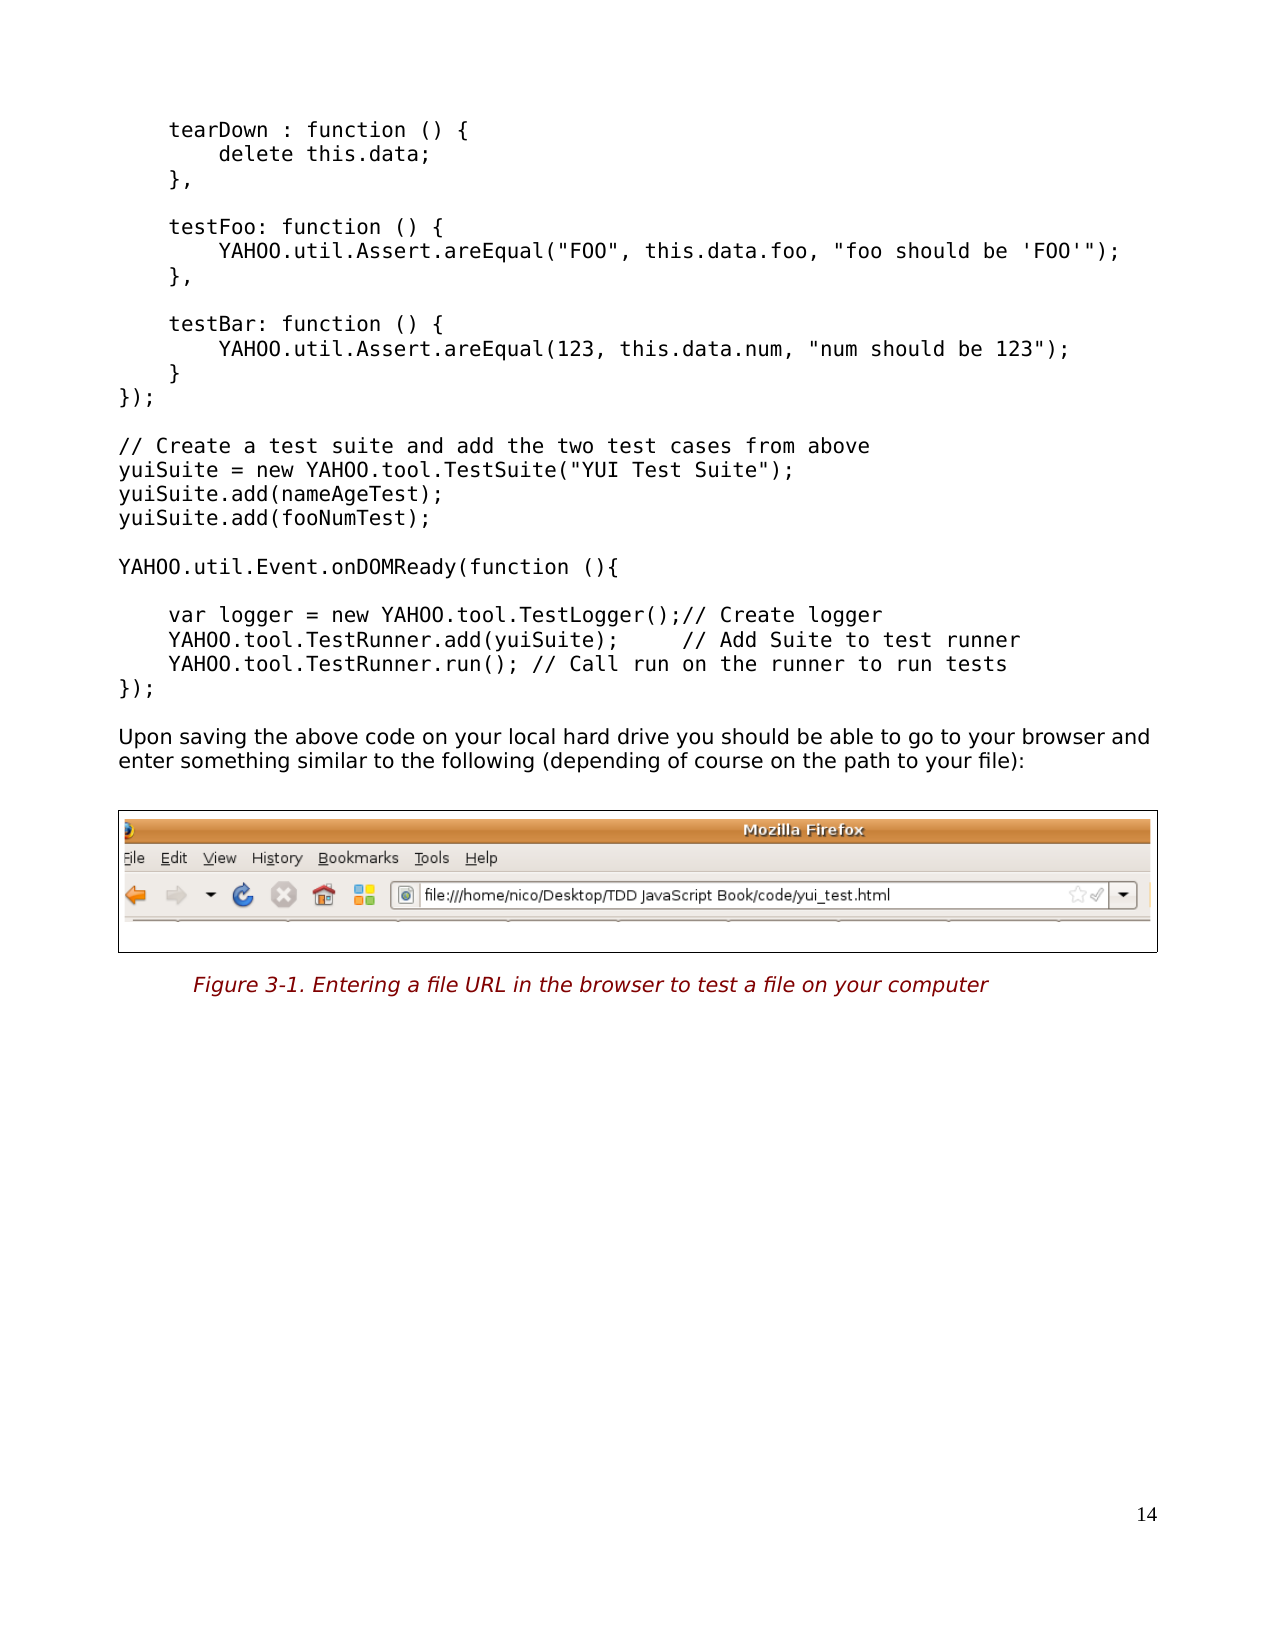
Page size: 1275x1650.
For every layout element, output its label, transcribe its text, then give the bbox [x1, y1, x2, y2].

text YAHOO.util.Assert.areEqual("FOO", this.data.foo, "foo should be 'FOO'"); [118, 239, 1157, 264]
text Upon saving the above code on your local hard drive you should be able to go to your browser and enter something similar to the following (depending of course on the path to your file): [118, 725, 1157, 773]
text }); [118, 385, 1157, 409]
text }, [118, 264, 1157, 288]
text yuiSuite = new YAHOO.tool.TestSuite("YUI Test Suite"); [118, 458, 1157, 482]
text var logger = new YAHOO.tool.TestLogger();// Create logger [118, 603, 1157, 628]
picture [124, 819, 1151, 922]
title Figure 3-1. Entering a file URL in the browser to test a file on your computer [193, 973, 1082, 997]
text YAHOO.util.Assert.areEqual(123, this.data.num, "num should be 123"); [118, 337, 1157, 361]
text yuiSuite.add(nameAgeTest); [118, 482, 1157, 506]
text testBar: function () { [118, 312, 1157, 337]
text }); [118, 676, 1157, 701]
text } [118, 361, 1157, 385]
text YAHOO.tool.TestRunner.add(yuiSuite); // Add Suite to test runner [118, 628, 1157, 652]
text delete this.data; [118, 142, 1157, 167]
text tearDown : function () { [118, 118, 1157, 142]
text YAHOO.util.Event.onDOMReady(function (){ [118, 555, 1157, 579]
text // Create a test suite and add the two test cases from above [118, 434, 1157, 458]
text }, [118, 167, 1157, 191]
text testFoo: function () { [118, 215, 1157, 239]
text yuiSuite.add(fooNumTest); [118, 506, 1157, 531]
text YAHOO.tool.TestRunner.run(); // Call run on the runner to run tests [118, 652, 1157, 676]
